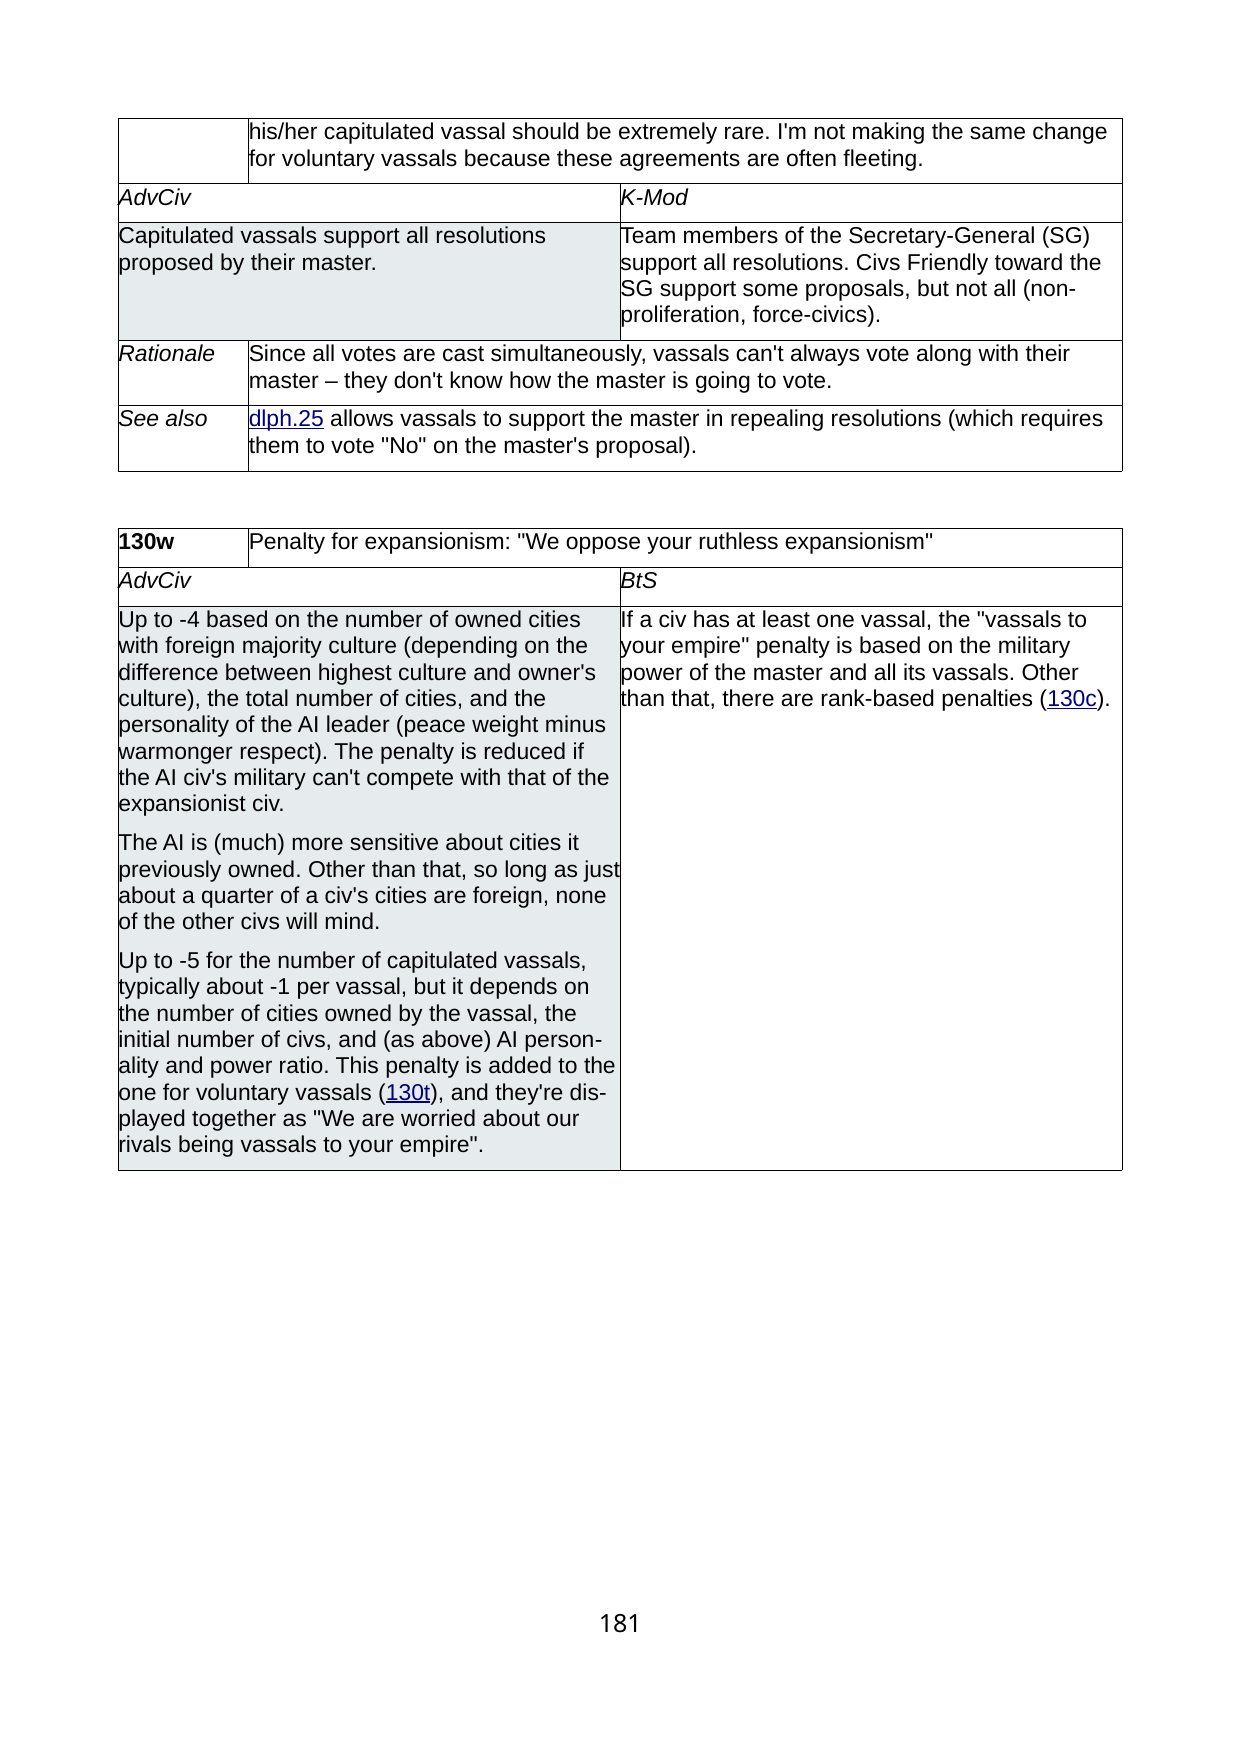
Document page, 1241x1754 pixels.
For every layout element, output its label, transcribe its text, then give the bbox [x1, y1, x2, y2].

table_cell K-Mod [621, 184, 1122, 222]
table_cell Capitulated vassals support all resolutions proposed by their master. [119, 223, 620, 340]
table_cell Rationale [119, 341, 248, 405]
table_cell If a civ has at least one vassal, the "vassals to your empire" penalty is based on the military power of the master and all its vassals. Other than that, there are rank-based penalties (130c). [621, 607, 1122, 1170]
table_cell BtS [621, 568, 1122, 606]
table_cell [119, 119, 248, 183]
table_cell his/her capitulated vassal should be extremely rare. I'm not making the same change for voluntary vassals because these agreements are often fleeting. [249, 119, 1122, 183]
table_cell Team members of the Secretary-General (SG) support all resolutions. Civs Friendly toward the SG support some proposals, but not all (non-proliferation, force-civics). [621, 223, 1122, 340]
table_cell AdvCiv [119, 184, 620, 222]
table_header 130w [119, 529, 248, 567]
table_cell Up to -4 based on the number of owned cities with foreign majority culture (depending on the difference between highest culture and owner's culture), the total number of cities, and the personality of the AI leader (peace weight minus warmonger respect). The penalty is reduced if the AI civ's military can't compete with that of the expansionist civ. The AI is (much) more sensitive about cities it previously owned. Other than that, so long as just about a quarter of a civ's cities are foreign, none of the other civs will mind. Up to -5 for the number of capitulated vassals, typically about -1 per vassal, but it depends on the number of cities owned by the vassal, the initial number of civs, and (as above) AI person­ality and power ratio. This penalty is added to the one for voluntary vassals (130t), and they're dis­played together as "We are worried about our rivals being vassals to your empire". [119, 607, 620, 1170]
table_cell See also [119, 406, 248, 471]
table_cell Since all votes are cast simultaneously, vassals can't always vote along with their master – they don't know how the master is going to vote. [249, 341, 1122, 405]
table_cell AdvCiv [119, 568, 620, 606]
table_header Penalty for expansionism: "We oppose your ruthless expansionism" [249, 529, 1122, 567]
table_cell dlph.25 allows vassals to support the master in repealing resolutions (which requires them to vote "No" on the master's proposal). [249, 406, 1122, 471]
